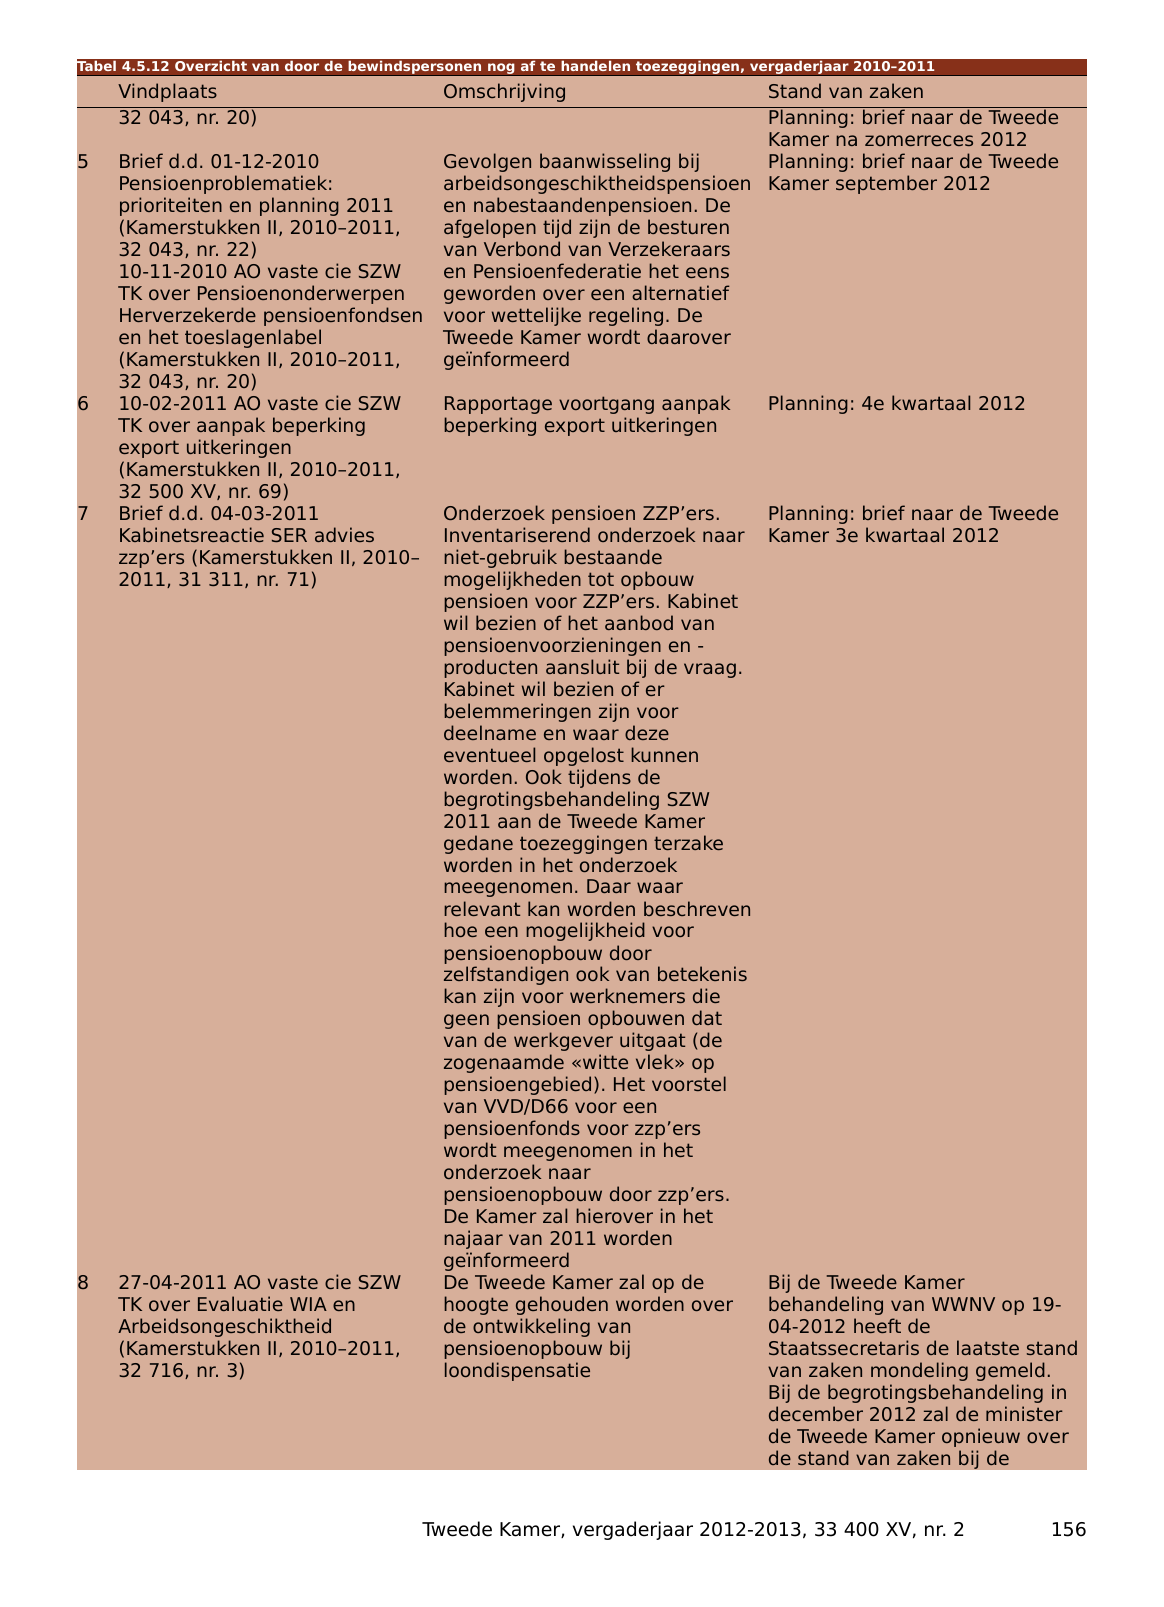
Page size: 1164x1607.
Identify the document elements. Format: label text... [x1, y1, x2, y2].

table_cell Brief d.d. 04-03-2011 Kabinetsreactie SER advies zzp’ers (Kamerstukken II, 2010–2011, 31 311, nr. 71) [112, 503, 437, 1272]
table_cell 10-02-2011 AO vaste cie SZW TK over aanpak beperking export uitkeringen (Kamerstukken II, 2010–2011, 32 500 XV, nr. 69) [112, 393, 437, 503]
table_cell 6 [77, 393, 112, 503]
table_cell 8 [77, 1272, 112, 1470]
table_cell Bij de Tweede Kamer behandeling van WWNV op 19-04-2012 heeft de Staatssecretaris de laatste stand van zaken mondeling gemeld. Bij de begrotingsbehandeling in december 2012 zal de minister de Tweede Kamer opnieuw over de stand van zaken bij de [762, 1272, 1087, 1470]
table_cell [437, 108, 762, 151]
table_cell De Tweede Kamer zal op de hoogte gehouden worden over de ontwikkeling van pensioenopbouw bij loondispensatie [437, 1272, 762, 1470]
table_cell [77, 76, 112, 107]
table_cell Vindplaats [112, 76, 437, 107]
table_cell Planning: brief naar de Tweede Kamer na zomerreces 2012 [762, 108, 1087, 151]
table_cell [77, 108, 112, 151]
table_cell 7 [77, 503, 112, 1272]
table_cell Planning: brief naar de Tweede Kamer september 2012 [762, 151, 1087, 393]
table_cell 27-04-2011 AO vaste cie SZW TK over Evaluatie WIA en Arbeidsongeschiktheid (Kamerstukken II, 2010–2011, 32 716, nr. 3) [112, 1272, 437, 1470]
table_cell Omschrijving [437, 76, 762, 107]
table_cell Stand van zaken [762, 76, 1087, 107]
table_cell Rapportage voortgang aanpak beperking export uitkeringen [437, 393, 762, 503]
table_header Tabel 4.5.12 Overzicht van door de bewindspersonen nog af te handelen toezeggingen, vergaderjaar 2010–2011 [77, 59, 1087, 75]
table_cell 32 043, nr. 20) [112, 108, 437, 151]
table_cell 5 [77, 151, 112, 393]
table_cell Planning: 4e kwartaal 2012 [762, 393, 1087, 503]
table_cell Gevolgen baanwisseling bij arbeidsongeschiktheidspensioen en nabestaandenpensioen. De afgelopen tijd zijn de besturen van Verbond van Verzekeraars en Pensioenfederatie het eens geworden over een alternatief voor wettelijke regeling. De Tweede Kamer wordt daarover geïnformeerd [437, 151, 762, 393]
table_cell Planning: brief naar de Tweede Kamer 3e kwartaal 2012 [762, 503, 1087, 1272]
table_cell Brief d.d. 01-12-2010 Pensioenproblematiek: prioriteiten en planning 2011 (Kamerstukken II, 2010–2011, 32 043, nr. 22) 10-11-2010 AO vaste cie SZW TK over Pensioenonderwerpen Herverzekerde pensioenfondsen en het toeslagenlabel (Kamerstukken II, 2010–2011, 32 043, nr. 20) [112, 151, 437, 393]
table_cell Onderzoek pensioen ZZP’ers. Inventariserend onderzoek naar niet-gebruik bestaande mogelijkheden tot opbouw pensioen voor ZZP’ers. Kabinet wil bezien of het aanbod van pensioenvoorzieningen en -producten aansluit bij de vraag. Kabinet wil bezien of er belemmeringen zijn voor deelname en waar deze eventueel opgelost kunnen worden. Ook tijdens de begrotingsbehandeling SZW 2011 aan de Tweede Kamer gedane toezeggingen terzake worden in het onderzoek meegenomen. Daar waar relevant kan worden beschreven hoe een mogelijkheid voor pensioenopbouw door zelfstandigen ook van betekenis kan zijn voor werknemers die geen pensioen opbouwen dat van de werkgever uitgaat (de zogenaamde «witte vlek» op pensioengebied). Het voorstel van VVD/D66 voor een pensioenfonds voor zzp’ers wordt meegenomen in het onderzoek naar pensioenopbouw door zzp’ers. De Kamer zal hierover in het najaar van 2011 worden geïnformeerd [437, 503, 762, 1272]
